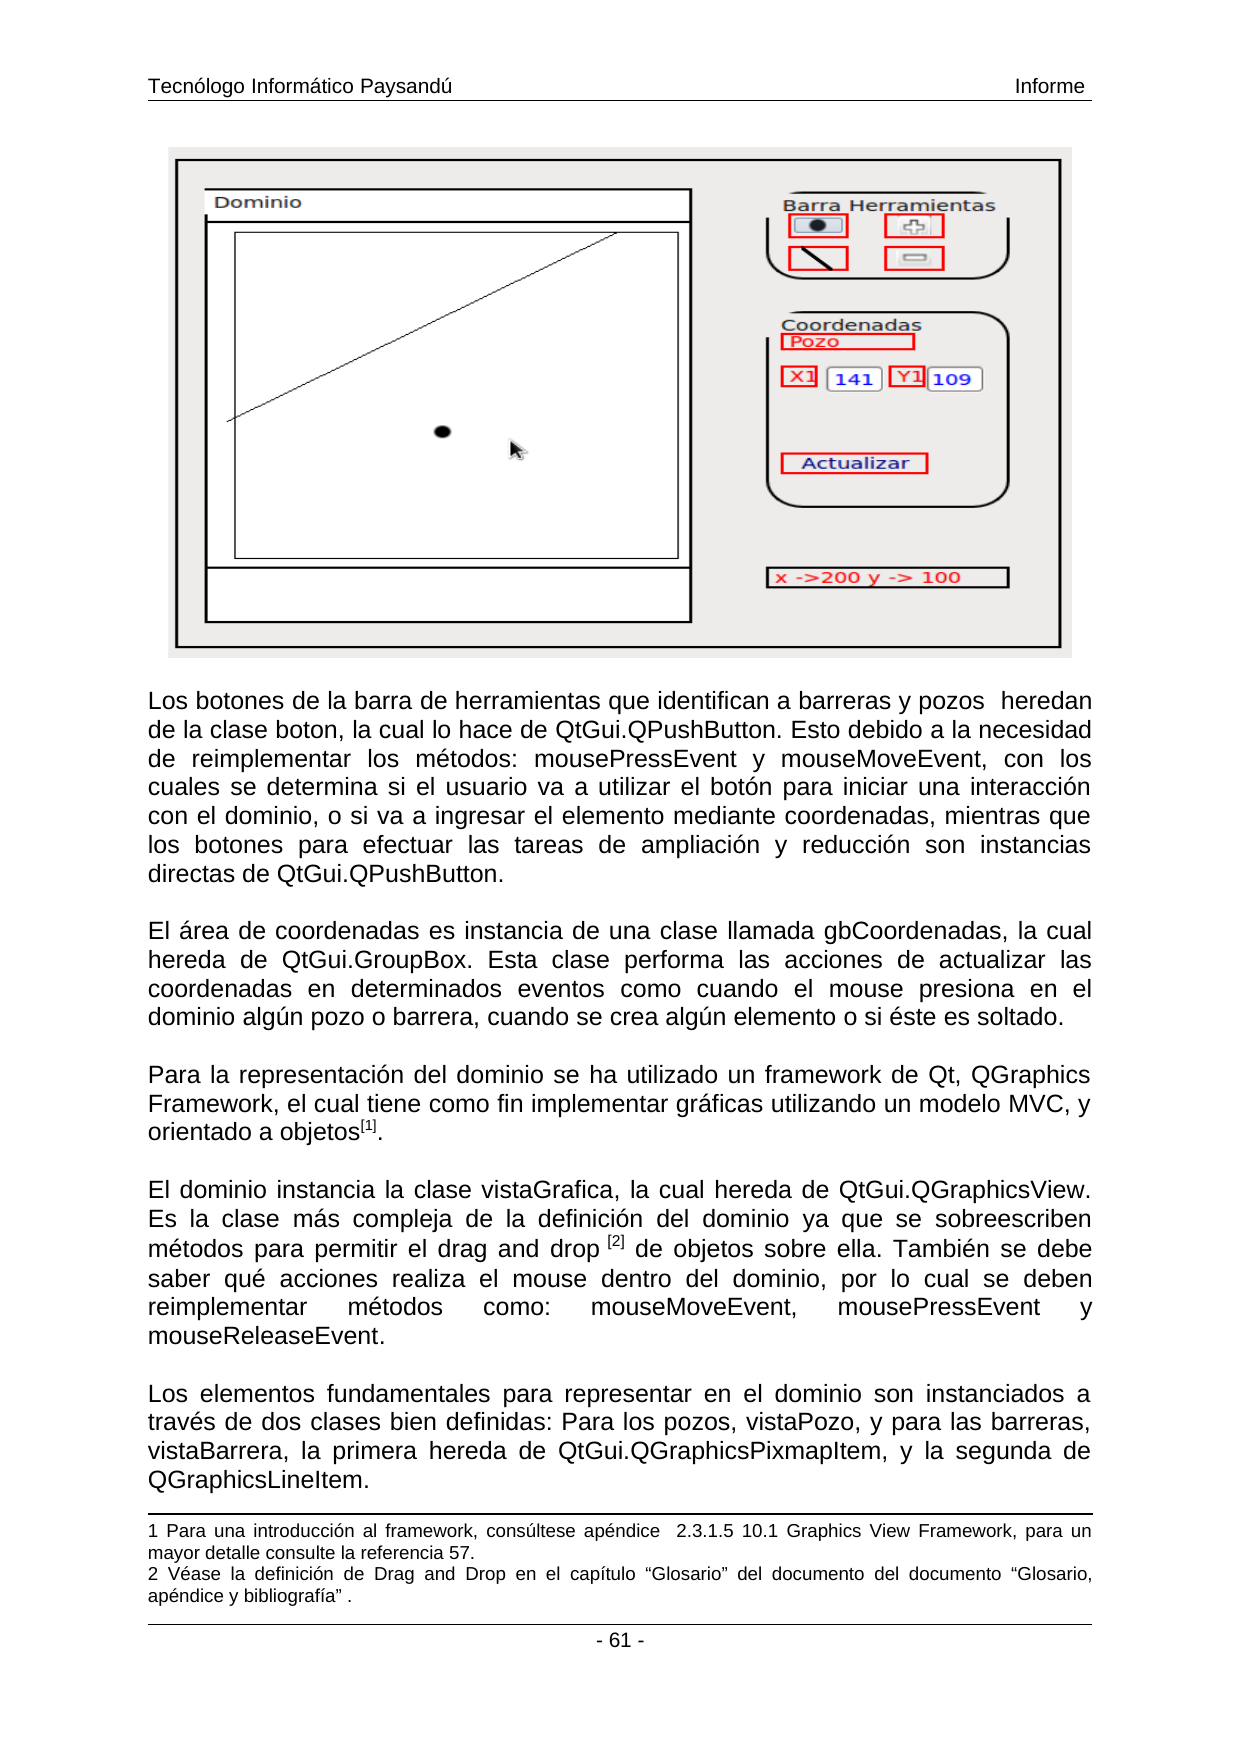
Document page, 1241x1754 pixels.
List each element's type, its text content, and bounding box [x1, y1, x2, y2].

text Los botones de la barra de herramientas que identifican a barreras y pozos heredan de la clase boton, la cual lo hace de QtGui.QPushButton. Esto debido a la necesidad de reimplementar los métodos: mousePressEvent y mouseMoveEvent, con los cuales se determina si el usuario va a utilizar el botón para iniciar una interacción con el dominio, o si va a ingresar el elemento mediante coordenadas, mientras que los botones para efectuar las tareas de ampliación y reducción son instancias directas de QtGui.QPushButton. [148, 686, 1092, 887]
text Los elementos fundamentales para representar en el dominio son instanciados a través de dos clases bien definidas: Para los pozos, vistaPozo, y para las barreras, vistaBarrera, la primera hereda de QtGui.QGraphicsPixmapItem, y la segunda de QGraphicsLineItem. [148, 1378, 1092, 1493]
picture [168, 147, 1072, 658]
text El área de coordenadas es instancia de una clase llamada gbCoordenadas, la cual hereda de QtGui.GroupBox. Esta clase performa las acciones de actualizar las coordenadas en determinados eventos como cuando el mouse presiona en el dominio algún pozo o barrera, cuando se crea algún elemento o si éste es soltado. [148, 916, 1092, 1031]
text Para la representación del dominio se ha utilizado un framework de Qt, QGraphics Framework, el cual tiene como fin implementar gráficas utilizando un modelo MVC, y orientado a objetos[]. [148, 1060, 1092, 1146]
text El dominio instancia la clase vistaGrafica, la cual hereda de QtGui.QGraphicsView. Es la clase más compleja de la definición del dominio ya que se sobreescriben métodos para permitir el drag and drop [] de objetos sobre ella. También se debe saber qué acciones realiza el mouse dentro del dominio, por lo cual se deben reimplementar métodos como: mouseMoveEvent, mousePressEvent y mouseReleaseEvent. [148, 1175, 1092, 1350]
text Véase la definición de Drag and Drop en el capítulo “Glosario” del documento del documento “Glosario, apéndice y bibliografía” . [148, 1563, 1092, 1606]
text Para una introducción al framework, consúltese apéndice 2.3.1.5 10.1 Graphics View Framework, para un mayor detalle consulte la referencia 57. [148, 1520, 1092, 1563]
